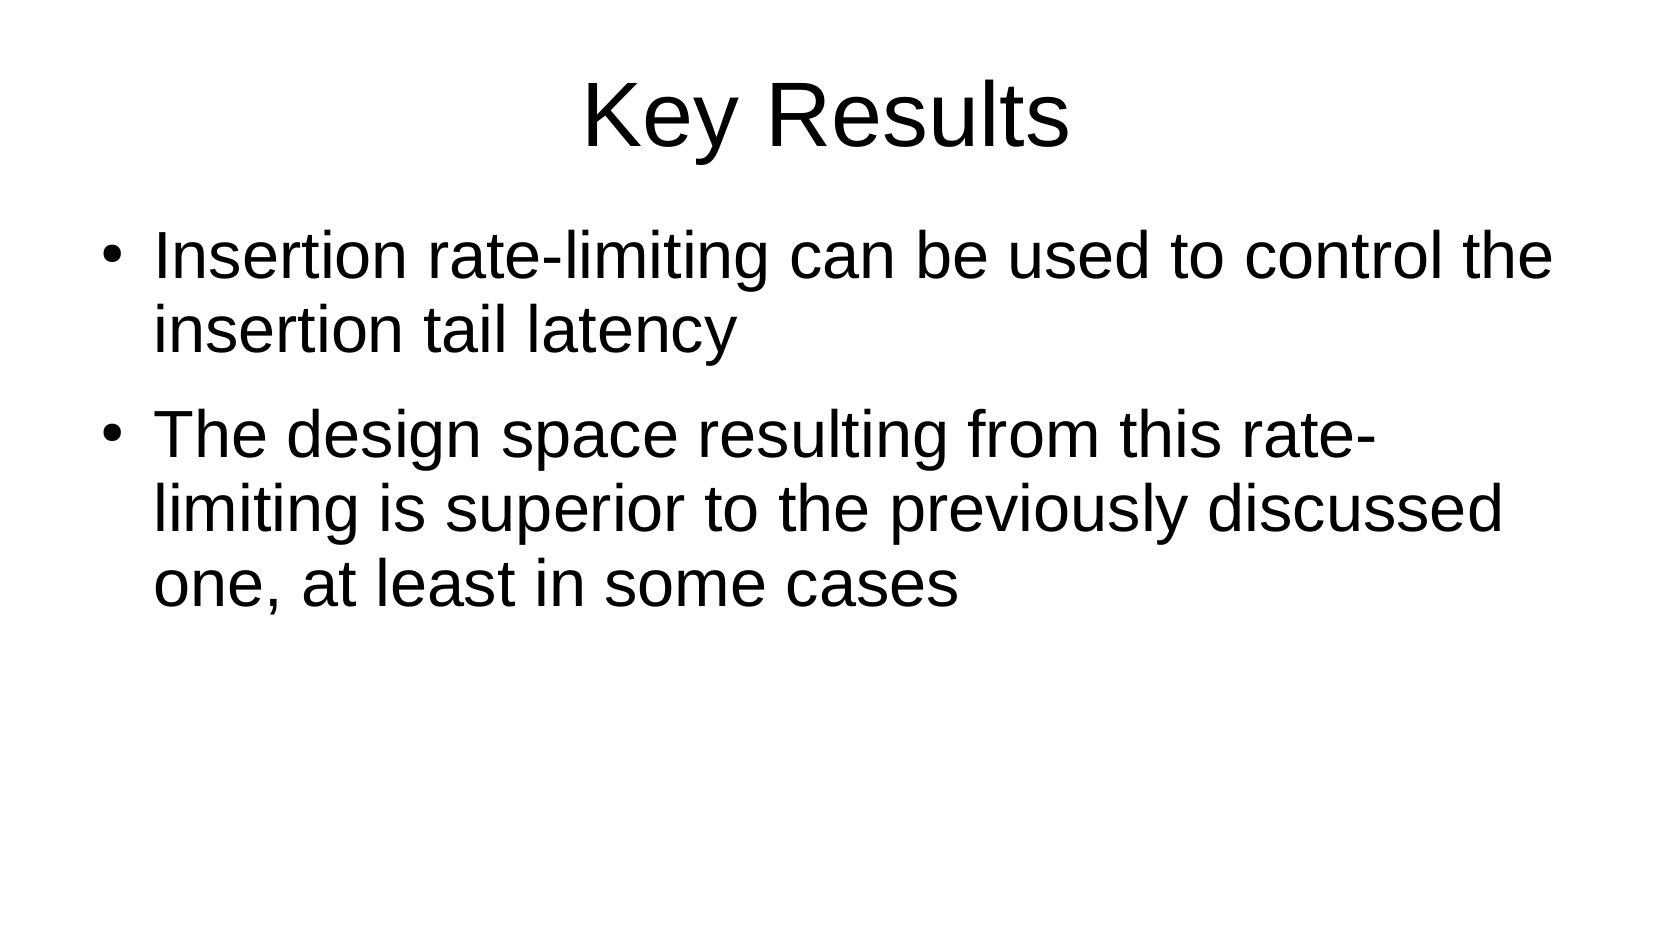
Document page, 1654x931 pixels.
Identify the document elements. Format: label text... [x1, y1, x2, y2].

list Insertion rate-limiting can be used to control the insertion tail latency The design space resulting from this rate-limiting is superior to the previously discussed one, at least in some cases [82, 217, 1571, 758]
title Key Results [82, 37, 1571, 193]
